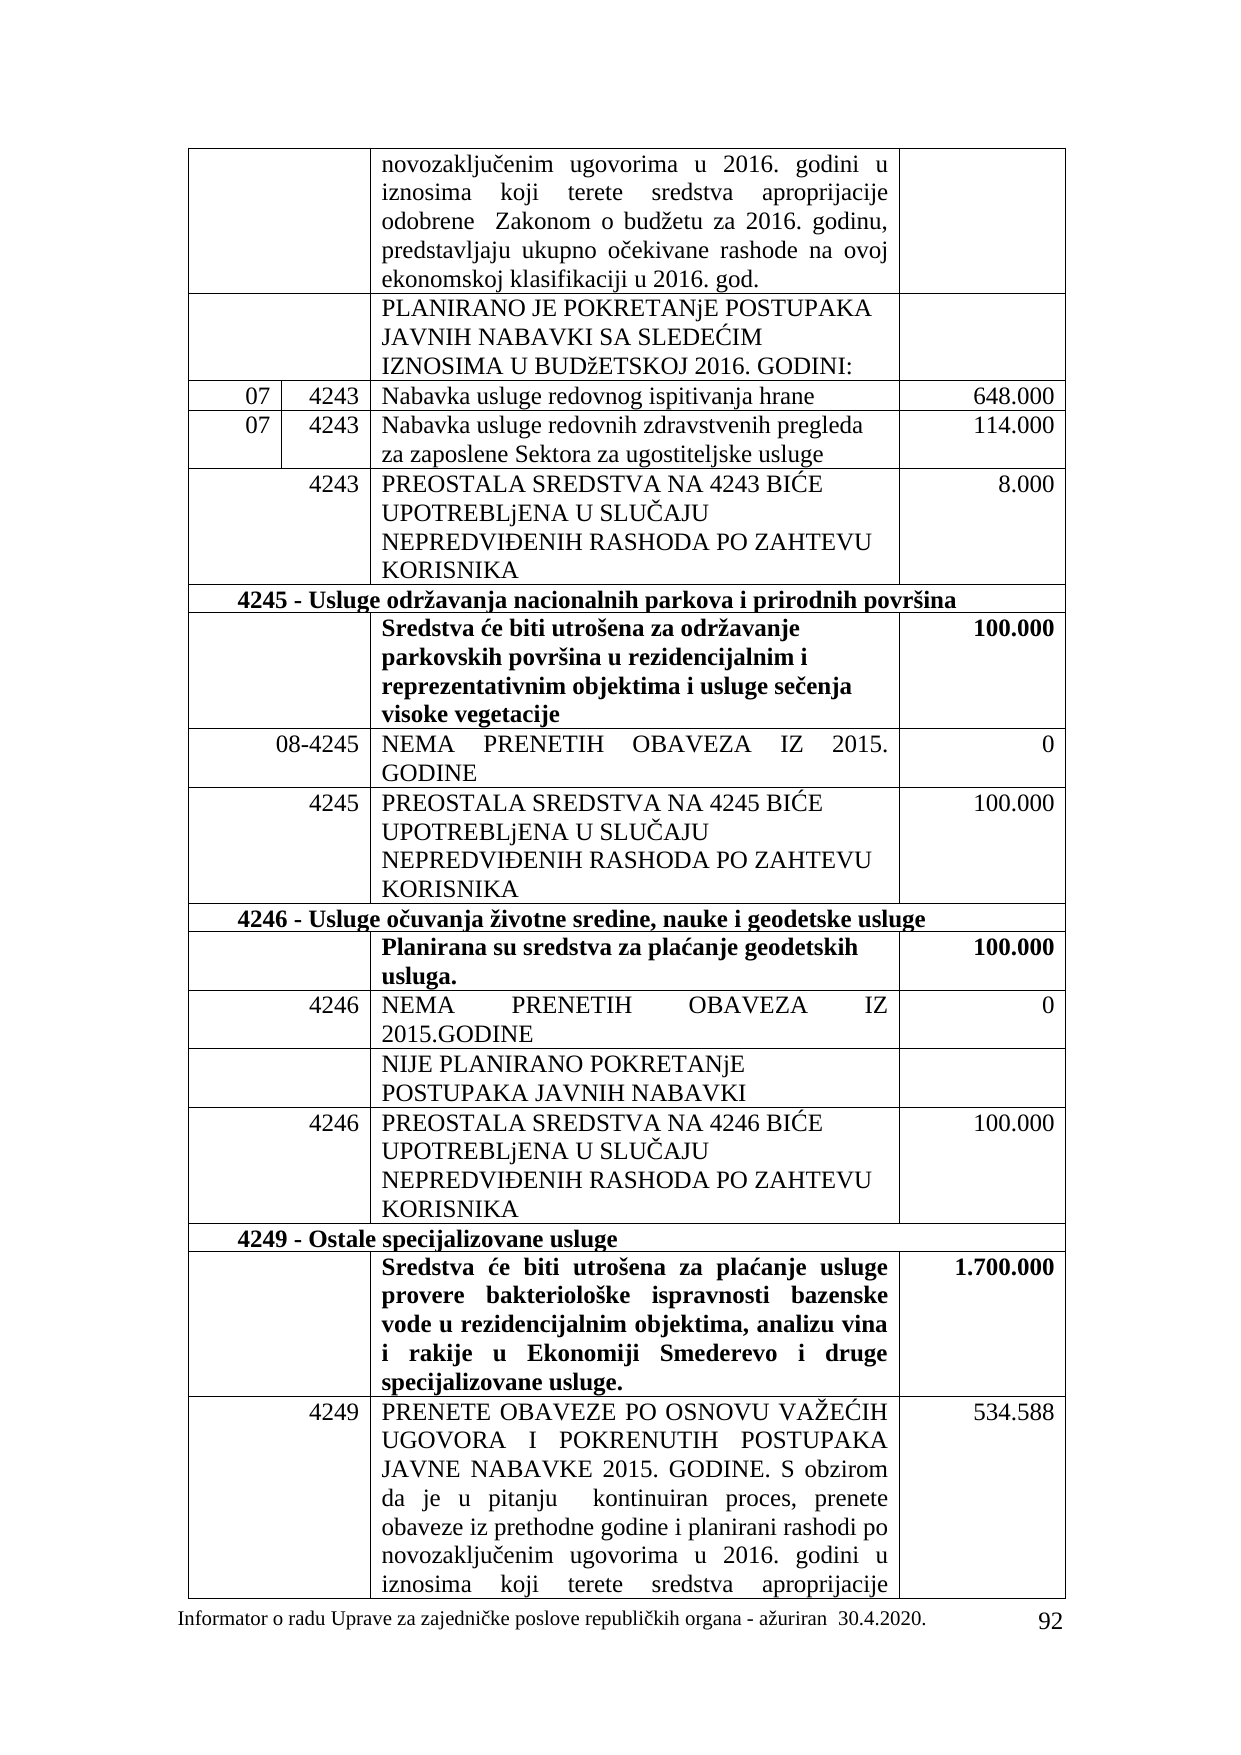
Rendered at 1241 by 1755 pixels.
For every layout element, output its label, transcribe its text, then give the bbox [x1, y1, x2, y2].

table_cell [900, 1049, 1065, 1107]
table_cell 0 [900, 991, 1065, 1048]
table_cell 100.000 [900, 1108, 1065, 1223]
table_cell 07 [189, 381, 281, 409]
table_cell NIJE PLANIRANO POKRETANјE POSTUPAKA JAVNIH NABAVKI [371, 1049, 899, 1107]
table_cell NEMA PRENETIH OBAVEZA IZ 2015. GODINE [371, 729, 899, 787]
table_cell 08-4245 [189, 729, 370, 787]
table_cell PREOSTALA SREDSTVA NA 4243 BIĆE UPOTREBLjENA U SLUČAJU NEPREDVIĐENIH RASHODA PO ZAHTEVU KORISNIKA [371, 469, 899, 584]
table_cell [189, 1049, 370, 1107]
table_cell [189, 932, 370, 989]
table_cell 648.000 [900, 381, 1065, 409]
table_cell Sredstva će biti utrošena za održavanje parkovskih površina u rezidencijalnim i reprezentativnim objektima i usluge sečenja visoke vegetacije [371, 613, 899, 728]
table_cell [189, 613, 370, 728]
table_cell 4246 [189, 1108, 370, 1223]
table_cell Nabavka usluge redovnih zdravstvenih pregleda za zaposlene Sektora za ugostitelјske usluge [371, 411, 899, 468]
table_cell Planirana su sredstva za plaćanje geodetskih usluga. [371, 932, 899, 989]
table_cell 534.588 [900, 1397, 1065, 1598]
table_cell 4249 - Ostale specijalizovane usluge [189, 1224, 1065, 1251]
table_cell PRENETE OBAVEZE PO OSNOVU VAŽEĆIH UGOVORA I POKRENUTIH POSTUPAKA JAVNE NABAVKE 2015. GODINE. S obzirom da je u pitanju kontinuiran proces, prenete obaveze iz prethodne godine i planirani rashodi po novozaklјučenim ugovorima u 2016. godini u iznosima koji terete sredstva aproprijacije [371, 1397, 899, 1598]
table_cell 4249 [189, 1397, 370, 1598]
table_cell 0 [900, 729, 1065, 787]
table_cell 100.000 [900, 788, 1065, 903]
table_cell [189, 294, 370, 380]
table_cell PREOSTALA SREDSTVA NA 4245 BIĆE UPOTREBLjENA U SLUČAJU NEPREDVIĐENIH RASHODA PO ZAHTEVU KORISNIKA [371, 788, 899, 903]
table_cell [900, 149, 1065, 292]
table_cell 07 [189, 411, 281, 468]
table_cell [900, 294, 1065, 380]
table_cell 114.000 [900, 411, 1065, 468]
table_cell 4245 [189, 788, 370, 903]
table_cell 4243 [189, 469, 370, 584]
table_cell 8.000 [900, 469, 1065, 584]
table_cell Sredstva će biti utrošena za plaćanje usluge provere bakteriološke ispravnosti bazenske vode u rezidencijalnim objektima, analizu vina i rakije u Ekonomiji Smederevo i druge specijalizovane usluge. [371, 1252, 899, 1396]
table_cell 4246 - Usluge očuvanja životne sredine, nauke i geodetske usluge [189, 904, 1065, 931]
table_cell 4246 [189, 991, 370, 1048]
table_cell NEMA PRENETIH OBAVEZA IZ 2015.GODINE [371, 991, 899, 1048]
table_cell [189, 1252, 370, 1396]
table_cell 4245 - Usluge održavanja nacionalnih parkova i prirodnih površina [189, 585, 1065, 612]
table_cell [189, 149, 370, 292]
table_cell 100.000 [900, 932, 1065, 989]
table_cell Nabavka usluge redovnog ispitivanja hrane [371, 381, 899, 409]
table_cell 1.700.000 [900, 1252, 1065, 1396]
table_cell 4243 [282, 411, 370, 468]
table_cell PLANIRANO JE POKRETANјE POSTUPAKA JAVNIH NABAVKI SA SLEDEĆIM IZNOSIMA U BUDžETSKOJ 2016. GODINI: [371, 294, 899, 380]
table_cell 4243 [282, 381, 370, 409]
table_cell PREOSTALA SREDSTVA NA 4246 BIĆE UPOTREBLjENA U SLUČAJU NEPREDVIĐENIH RASHODA PO ZAHTEVU KORISNIKA [371, 1108, 899, 1223]
table_cell 100.000 [900, 613, 1065, 728]
table_cell novozaklјučenim ugovorima u 2016. godini u iznosima koji terete sredstva aproprijacije odobrene Zakonom o budžetu za 2016. godinu, predstavlјaju ukupno očekivane rashode na ovoj ekonomskoj klasifikaciji u 2016. god. [371, 149, 899, 292]
